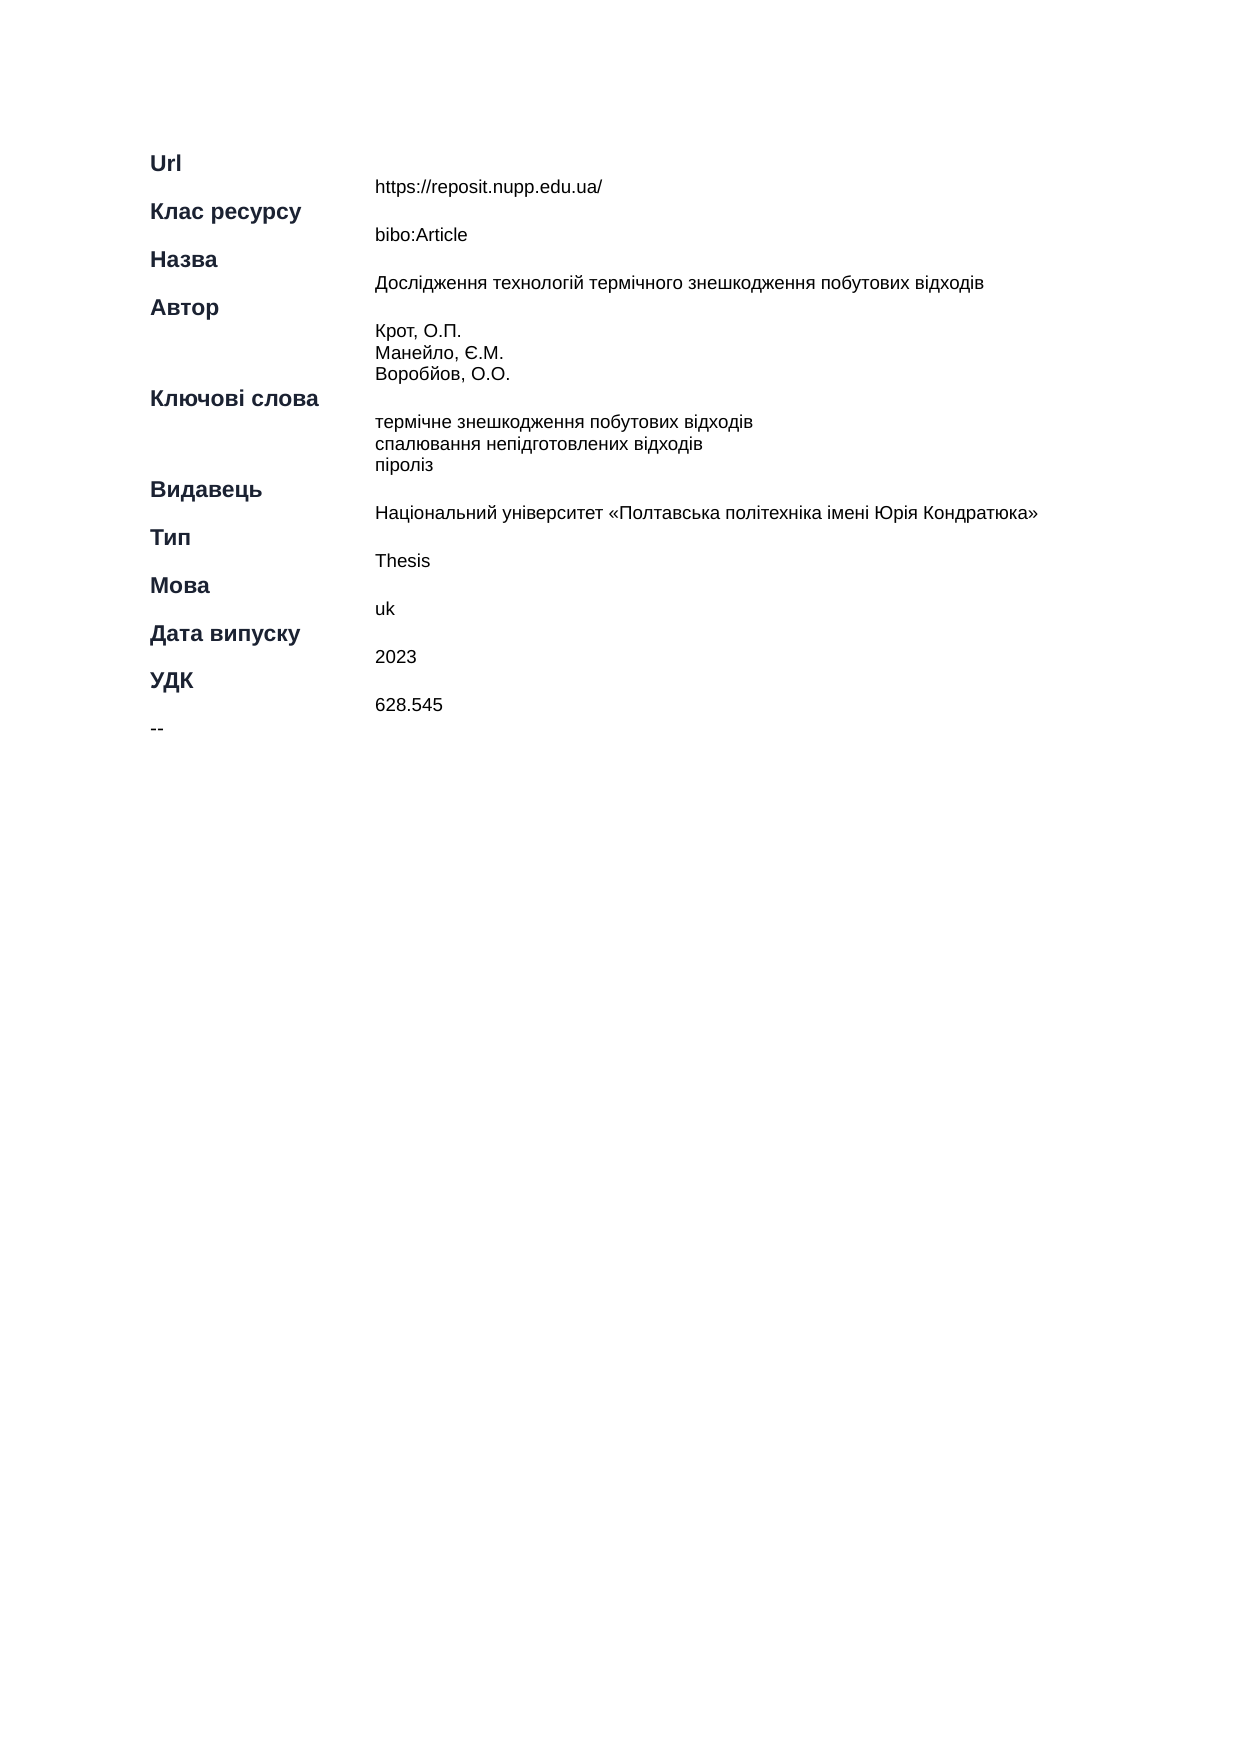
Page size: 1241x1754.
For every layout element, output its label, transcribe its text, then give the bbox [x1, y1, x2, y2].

text Видавець [150, 476, 1090, 502]
text піроліз [375, 454, 1090, 476]
text uk [375, 598, 1090, 619]
text 2023 [375, 646, 1090, 667]
text Національний університет «Полтавська політехніка імені Юрія Кондратюка» [375, 502, 1090, 524]
text Тип [150, 524, 1090, 550]
text Крот, О.П. [375, 320, 1090, 342]
text Url [150, 150, 1090, 176]
text Автор [150, 294, 1090, 320]
text Дослідження технологій термічного знешкодження побутових відходів [375, 272, 1090, 294]
text Манейло, Є.М. [375, 342, 1090, 363]
text bibo:Article [375, 224, 1090, 246]
text спалювання непідготовлених відходів [375, 433, 1090, 454]
text Thesis [375, 550, 1090, 572]
text https://reposit.nupp.edu.ua/ [375, 176, 1090, 198]
text -- [150, 715, 1090, 739]
text 628.545 [375, 694, 1090, 715]
text Клас ресурсу [150, 198, 1090, 224]
text термічне знешкодження побутових відходів [375, 411, 1090, 433]
text Ключові слова [150, 385, 1090, 411]
text УДК [150, 667, 1090, 694]
text Мова [150, 572, 1090, 598]
text Дата випуску [150, 619, 1090, 646]
text Воробйов, О.О. [375, 363, 1090, 385]
text Назва [150, 246, 1090, 272]
